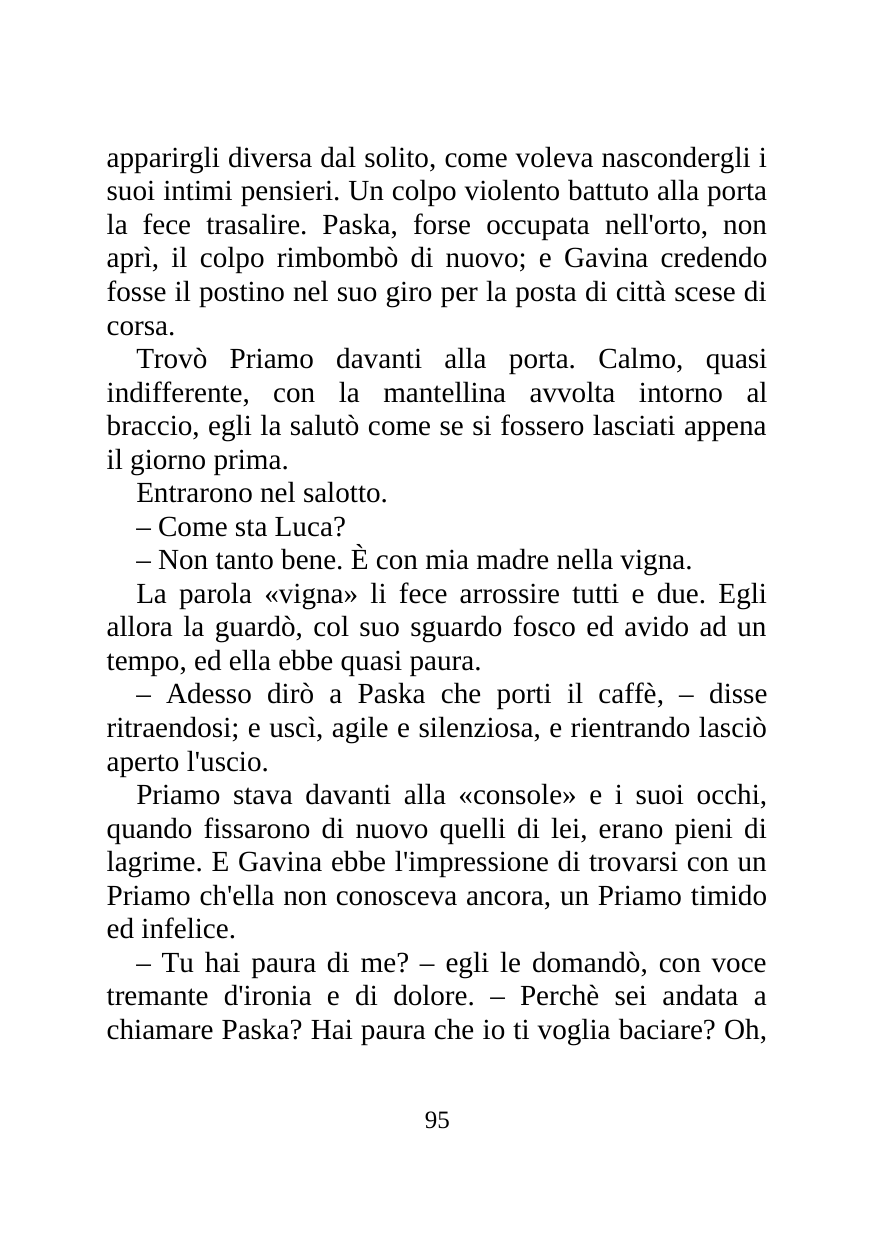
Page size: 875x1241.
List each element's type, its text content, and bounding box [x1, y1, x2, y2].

text – Come sta Luca? [106, 509, 768, 542]
text – Adesso dirò a Paska che porti il caffè, – disse ritraendosi; e uscì, agile e silenziosa, e rientrando lasciò aperto l'uscio. [106, 677, 768, 777]
text – Non tanto bene. È con mia madre nella vigna. [106, 542, 768, 576]
text apparirgli diversa dal solito, come voleva nascondergli i suoi intimi pensieri. Un colpo violento battuto alla porta la fece trasalire. Paska, forse occupata nell'orto, non aprì, il colpo rimbombò di nuovo; e Gavina credendo fosse il postino nel suo giro per la posta di città scese di corsa. [106, 140, 768, 341]
text La parola «vigna» li fece arrossire tutti e due. Egli allora la guardò, col suo sguardo fosco ed avido ad un tempo, ed ella ebbe quasi paura. [106, 576, 768, 677]
text Trovò Priamo davanti alla porta. Calmo, quasi indifferente, con la mantellina avvolta intorno al braccio, egli la salutò come se si fossero lasciati appena il giorno prima. [106, 341, 768, 475]
text Entrarono nel salotto. [106, 475, 768, 509]
text Priamo stava davanti alla «console» e i suoi occhi, quando fissarono di nuovo quelli di lei, erano pieni di lagrime. E Gavina ebbe l'impressione di trovarsi con un Priamo ch'ella non conosceva ancora, un Priamo timido ed infelice. [106, 777, 768, 945]
text – Tu hai paura di me? – egli le domandò, con voce tremante d'ironia e di dolore. – Perchè sei andata a chiamare Paska? Hai paura che io ti voglia baciare? Oh, [106, 945, 768, 1046]
